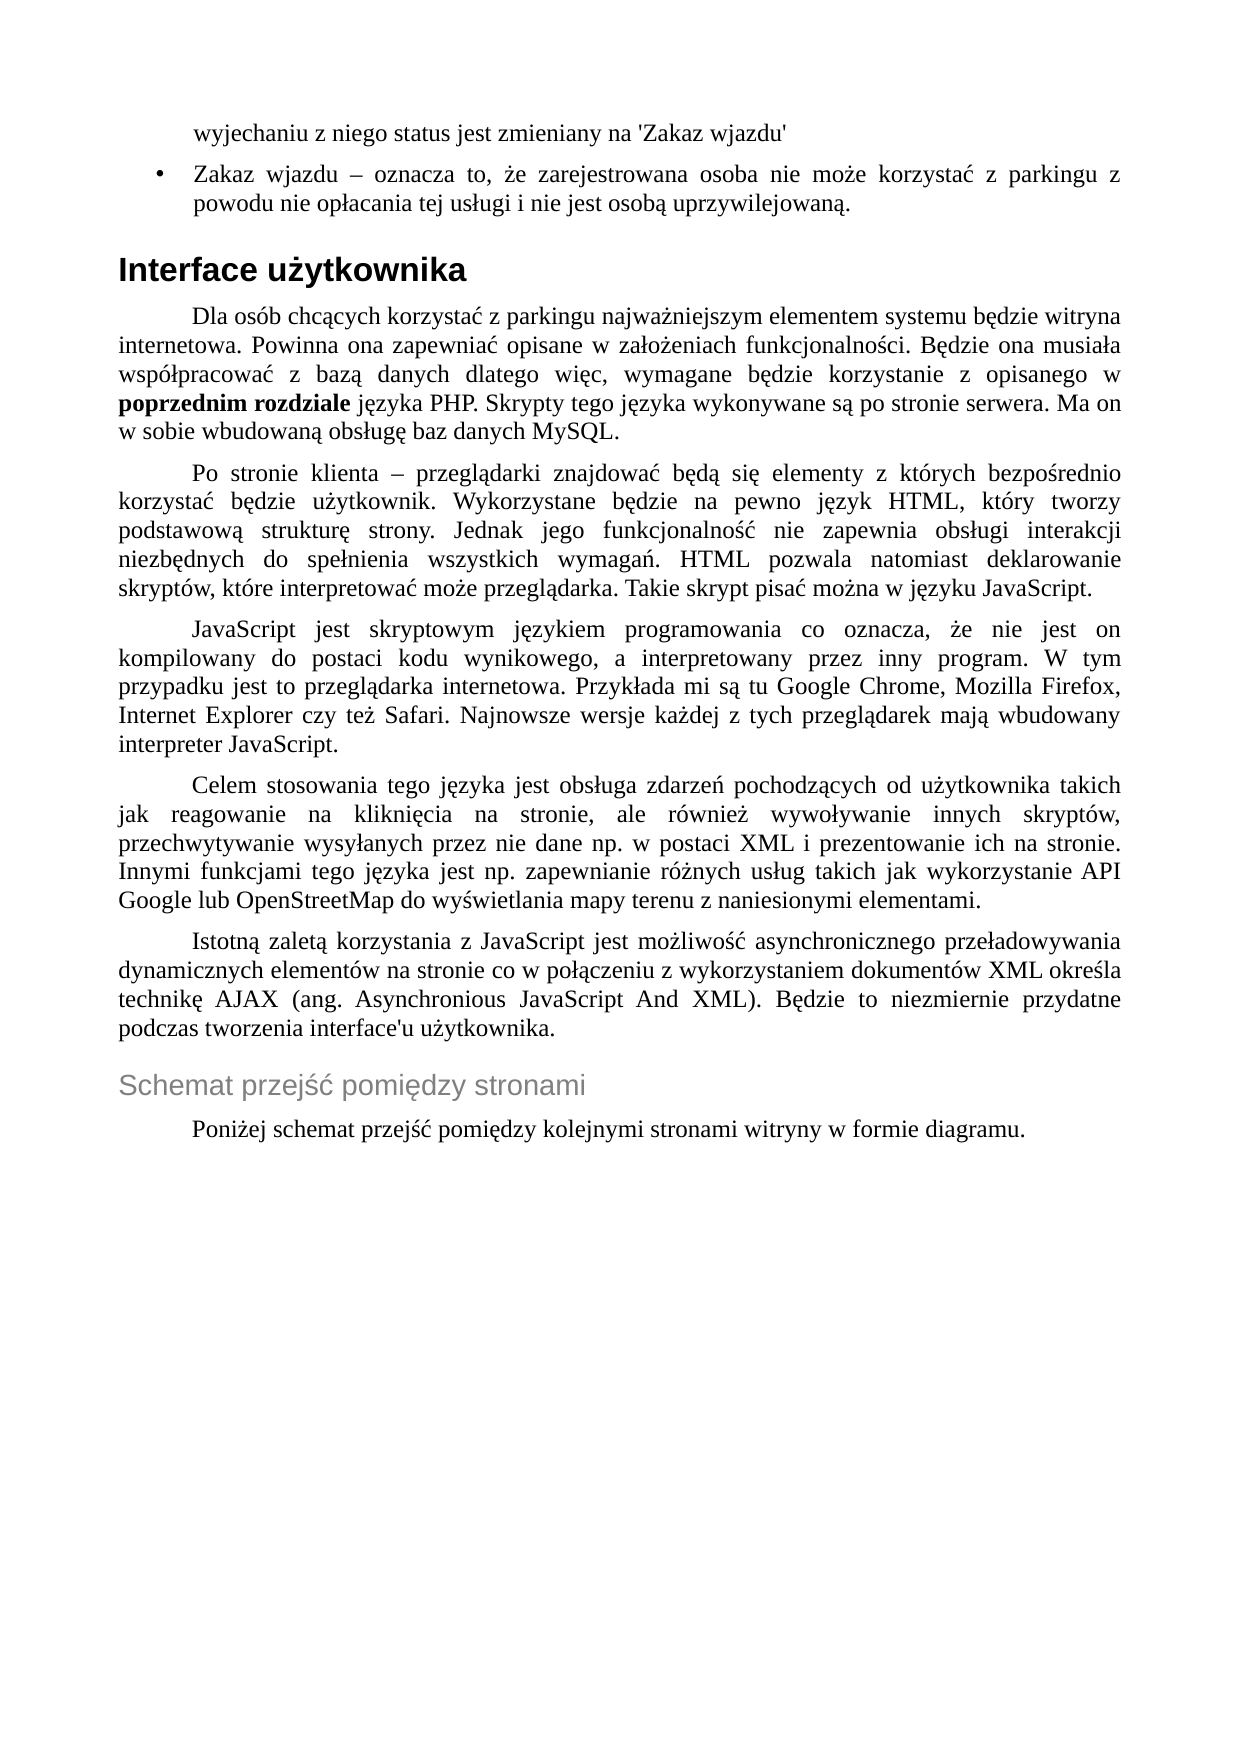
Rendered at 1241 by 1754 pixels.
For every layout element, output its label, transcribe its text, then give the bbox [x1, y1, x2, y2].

text Istotną zaletą korzystania z JavaScript jest możliwość asynchronicznego przeładowywania dynamicznych elementów na stronie co w połączeniu z wykorzystaniem dokumentów XML określa technikę AJAX (ang. Asynchronious JavaScript And XML). Będzie to niezmiernie przydatne podczas tworzenia interface'u użytkownika. [118, 926, 1122, 1041]
list wyjechaniu z niego status jest zmieniany na 'Zakaz wjazdu' [156, 118, 1122, 147]
text Poniżej schemat przejść pomiędzy kolejnymi stronami witryny w formie diagramu. [118, 1114, 1122, 1143]
subtitle Schemat przejść pomiędzy stronami [118, 1068, 1122, 1102]
subtitle Interface użytkownika [118, 250, 1122, 289]
text Celem stosowania tego języka jest obsługa zdarzeń pochodzących od użytkownika takich jak reagowanie na kliknięcia na stronie, ale również wywoływanie innych skryptów, przechwytywanie wysyłanych przez nie dane np. w postaci XML i prezentowanie ich na stronie. Innymi funkcjami tego języka jest np. zapewnianie różnych usług takich jak wykorzystanie API Google lub OpenStreetMap do wyświetlania mapy terenu z naniesionymi elementami. [118, 770, 1122, 914]
text JavaScript jest skryptowym językiem programowania co oznacza, że nie jest on kompilowany do postaci kodu wynikowego, a interpretowany przez inny program. W tym przypadku jest to przeglądarka internetowa. Przykłada mi są tu Google Chrome, Mozilla Firefox, Internet Explorer czy też Safari. Najnowsze wersje każdej z tych przeglądarek mają wbudowany interpreter JavaScript. [118, 614, 1122, 758]
list Zakaz wjazdu – oznacza to, że zarejestrowana osoba nie może korzystać z parkingu z powodu nie opłacania tej usługi i nie jest osobą uprzywilejowaną. [156, 159, 1122, 217]
text Dla osób chcących korzystać z parkingu najważniejszym elementem systemu będzie witryna internetowa. Powinna ona zapewniać opisane w założeniach funkcjonalności. Będzie ona musiała współpracować z bazą danych dlatego więc, wymagane będzie korzystanie z opisanego w poprzednim rozdziale języka PHP. Skrypty tego języka wykonywane są po stronie serwera. Ma on w sobie wbudowaną obsługę baz danych MySQL. [118, 301, 1122, 445]
text Po stronie klienta – przeglądarki znajdować będą się elementy z których bezpośrednio korzystać będzie użytkownik. Wykorzystane będzie na pewno język HTML, który tworzy podstawową strukturę strony. Jednak jego funkcjonalność nie zapewnia obsługi interakcji niezbędnych do spełnienia wszystkich wymagań. HTML pozwala natomiast deklarowanie skryptów, które interpretować może przeglądarka. Takie skrypt pisać można w języku JavaScript. [118, 458, 1122, 601]
